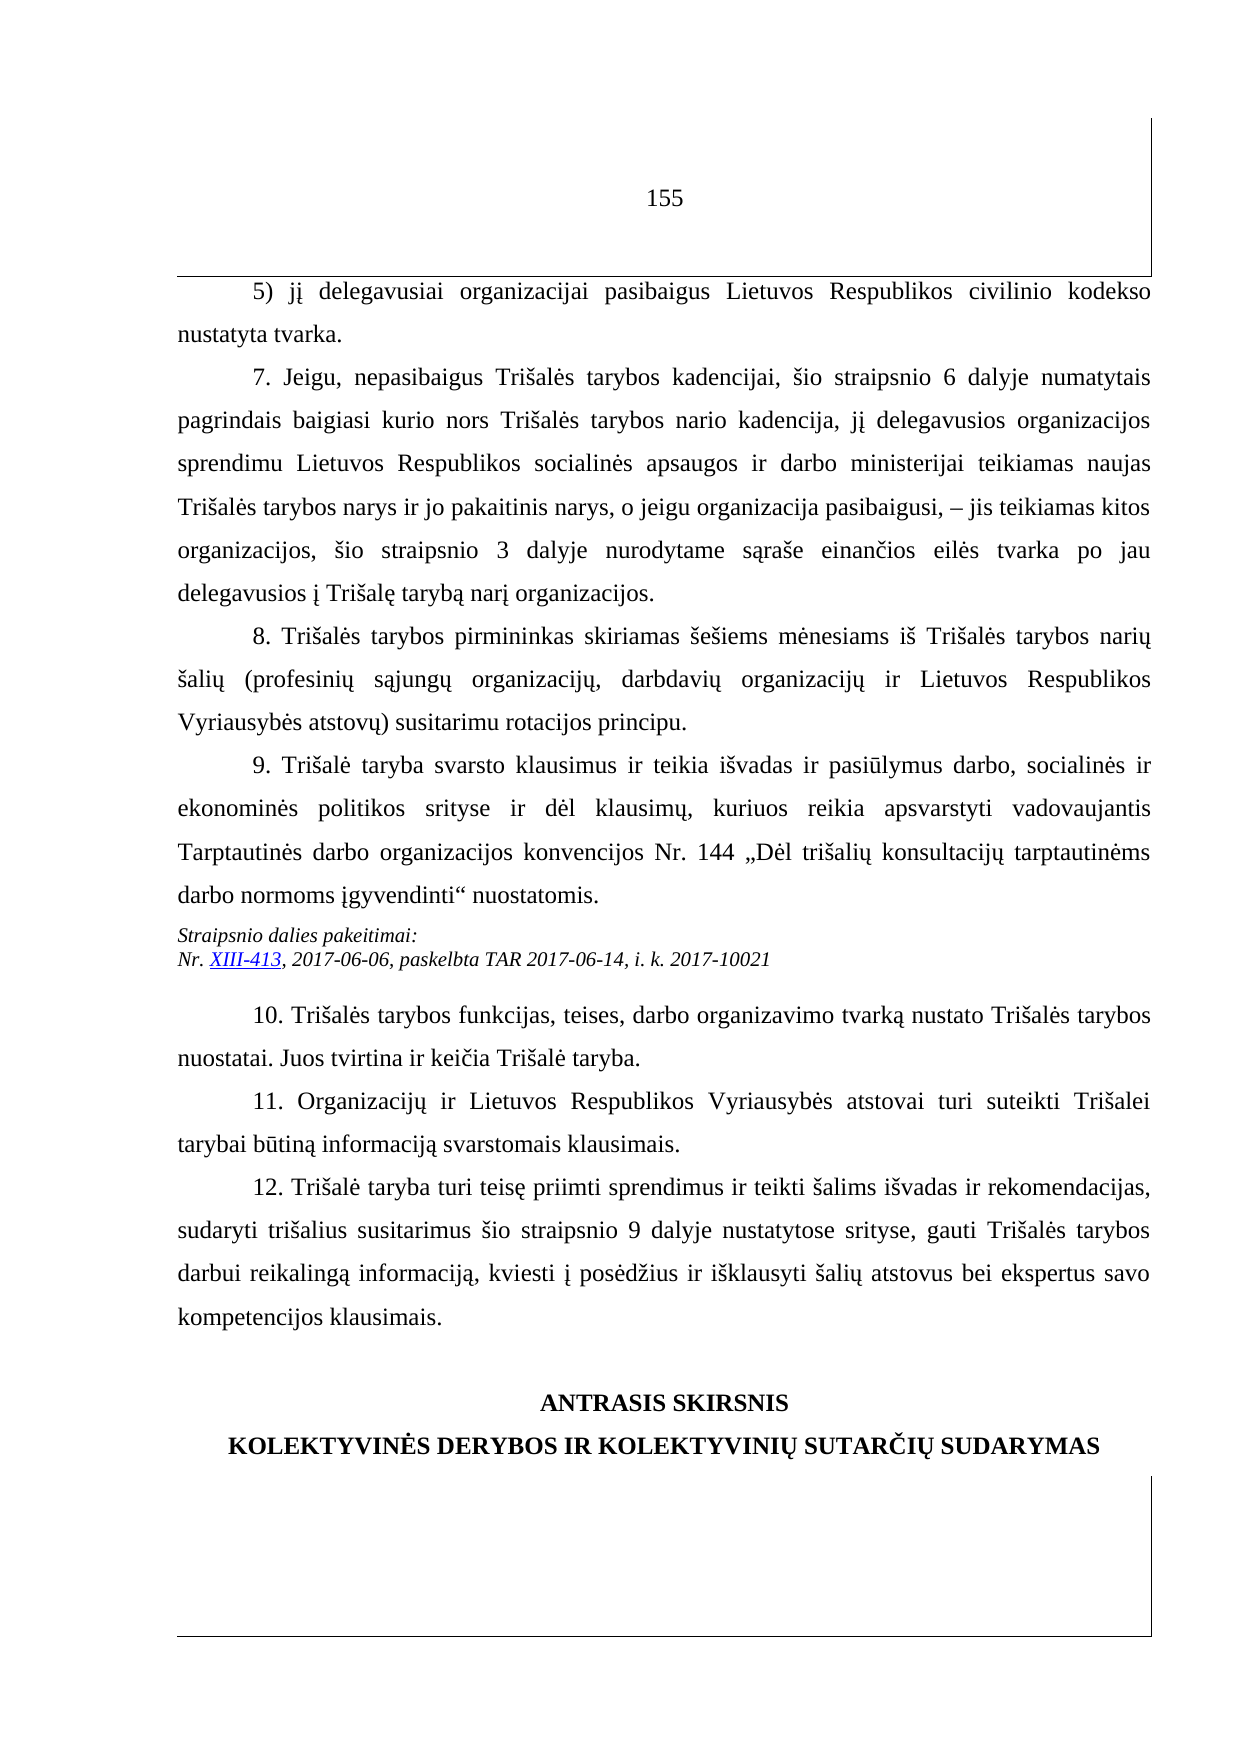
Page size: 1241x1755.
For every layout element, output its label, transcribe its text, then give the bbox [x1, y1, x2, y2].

text 7. Jeigu, nepasibaigus Trišalės tarybos kadencijai, šio straipsnio 6 dalyje numatytais pagrindais baigiasi kurio nors Trišalės tarybos nario kadencija, jį delegavusios organizacijos sprendimu Lietuvos Respublikos socialinės apsaugos ir darbo ministerijai teikiamas naujas Trišalės tarybos narys ir jo pakaitinis narys, o jeigu organizacija pasibaigusi, – jis teikiamas kitos organizacijos, šio straipsnio 3 dalyje nurodytame sąraše einančios eilės tvarka po jau delegavusios į Trišalę tarybą narį organizacijos. [177, 362, 1152, 607]
text KOLEKTYVINĖS DERYBOS IR KOLEKTYVINIŲ SUTARČIŲ SUDARYMAS [177, 1431, 1152, 1460]
text Nr. XIII-413, 2017-06-06, paskelbta TAR 2017-06-14, i. k. 2017-10021 [177, 947, 1152, 971]
text ANTRASIS SKIRSNIS [177, 1388, 1152, 1417]
text 9. Trišalė taryba svarsto klausimus ir teikia išvadas ir pasiūlymus darbo, socialinės ir ekonominės politikos srityse ir dėl klausimų, kuriuos reikia apsvarstyti vadovaujantis Tarptautinės darbo organizacijos konvencijos Nr. 144 „Dėl trišalių konsultacijų tarptautinėms darbo normoms įgyvendinti“ nuostatomis. [177, 750, 1152, 908]
text 12. Trišalė taryba turi teisę priimti sprendimus ir teikti šalims išvadas ir rekomendacijas, sudaryti trišalius susitarimus šio straipsnio 9 dalyje nustatytose srityse, gauti Trišalės tarybos darbui reikalingą informaciją, kviesti į posėdžius ir išklausyti šalių atstovus bei ekspertus savo kompetencijos klausimais. [177, 1172, 1152, 1330]
text 8. Trišalės tarybos pirmininkas skiriamas šešiems mėnesiams iš Trišalės tarybos narių šalių (profesinių sąjungų organizacijų, darbdavių organizacijų ir Lietuvos Respublikos Vyriausybės atstovų) susitarimu rotacijos principu. [177, 621, 1152, 736]
text Straipsnio dalies pakeitimai: [177, 923, 1152, 947]
text 11. Organizacijų ir Lietuvos Respublikos Vyriausybės atstovai turi suteikti Trišalei tarybai būtiną informaciją svarstomais klausimais. [177, 1086, 1152, 1158]
text 5) jį delegavusiai organizacijai pasibaigus Lietuvos Respublikos civilinio kodekso nustatyta tvarka. [177, 276, 1152, 348]
text 10. Trišalės tarybos funkcijas, teises, darbo organizavimo tvarką nustato Trišalės tarybos nuostatai. Juos tvirtina ir keičia Trišalė taryba. [177, 1000, 1152, 1072]
